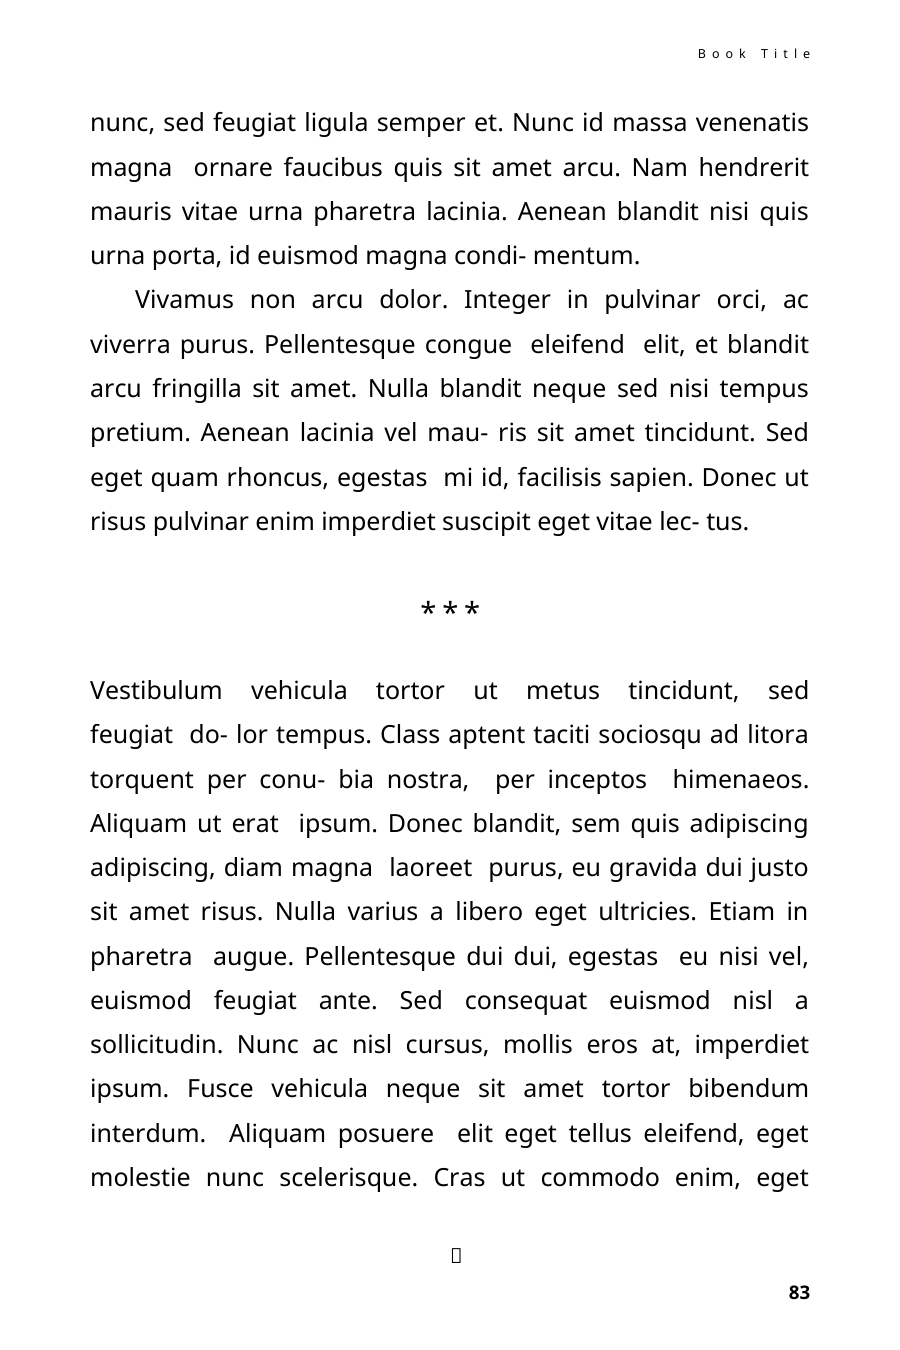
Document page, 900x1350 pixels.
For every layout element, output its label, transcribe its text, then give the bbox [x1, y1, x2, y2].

text nunc, sed feugiat ligula semper et. Nunc id massa venenatis magna ornare faucibus quis sit amet arcu. Nam hendrerit mauris vitae urna pharetra lacinia. Aenean blandit nisi quis urna porta, id euismod magna condi- mentum. [90, 105, 810, 272]
text *** [90, 592, 810, 632]
text Vivamus non arcu dolor. Integer in pulvinar orci, ac viverra purus. Pellentesque congue eleifend elit, et blandit arcu fringilla sit amet. Nulla blandit neque sed nisi tempus pretium. Aenean lacinia vel mau- ris sit amet tincidunt. Sed eget quam rhoncus, egestas mi id, facilisis sapien. Donec ut risus pulvinar enim imperdiet suscipit eget vitae lec- tus. [90, 282, 810, 537]
text Vestibulum vehicula tortor ut metus tincidunt, sed feugiat do- lor tempus. Class aptent taciti sociosqu ad litora torquent per conu- bia nostra, per inceptos himenaeos. Aliquam ut erat ipsum. Donec blandit, sem quis adipiscing adipiscing, diam magna laoreet purus, eu gravida dui justo sit amet risus. Nulla varius a libero eget ultricies. Etiam in pharetra augue. Pellentesque dui dui, egestas eu nisi vel, euismod feugiat ante. Sed consequat euismod nisl a sollicitudin. Nunc ac nisl cursus, mollis eros at, imperdiet ipsum. Fusce vehicula neque sit amet tortor bibendum interdum. Aliquam posuere elit eget tellus eleifend, eget molestie nunc scelerisque. Cras ut commodo enim, eget [90, 673, 810, 1194]
